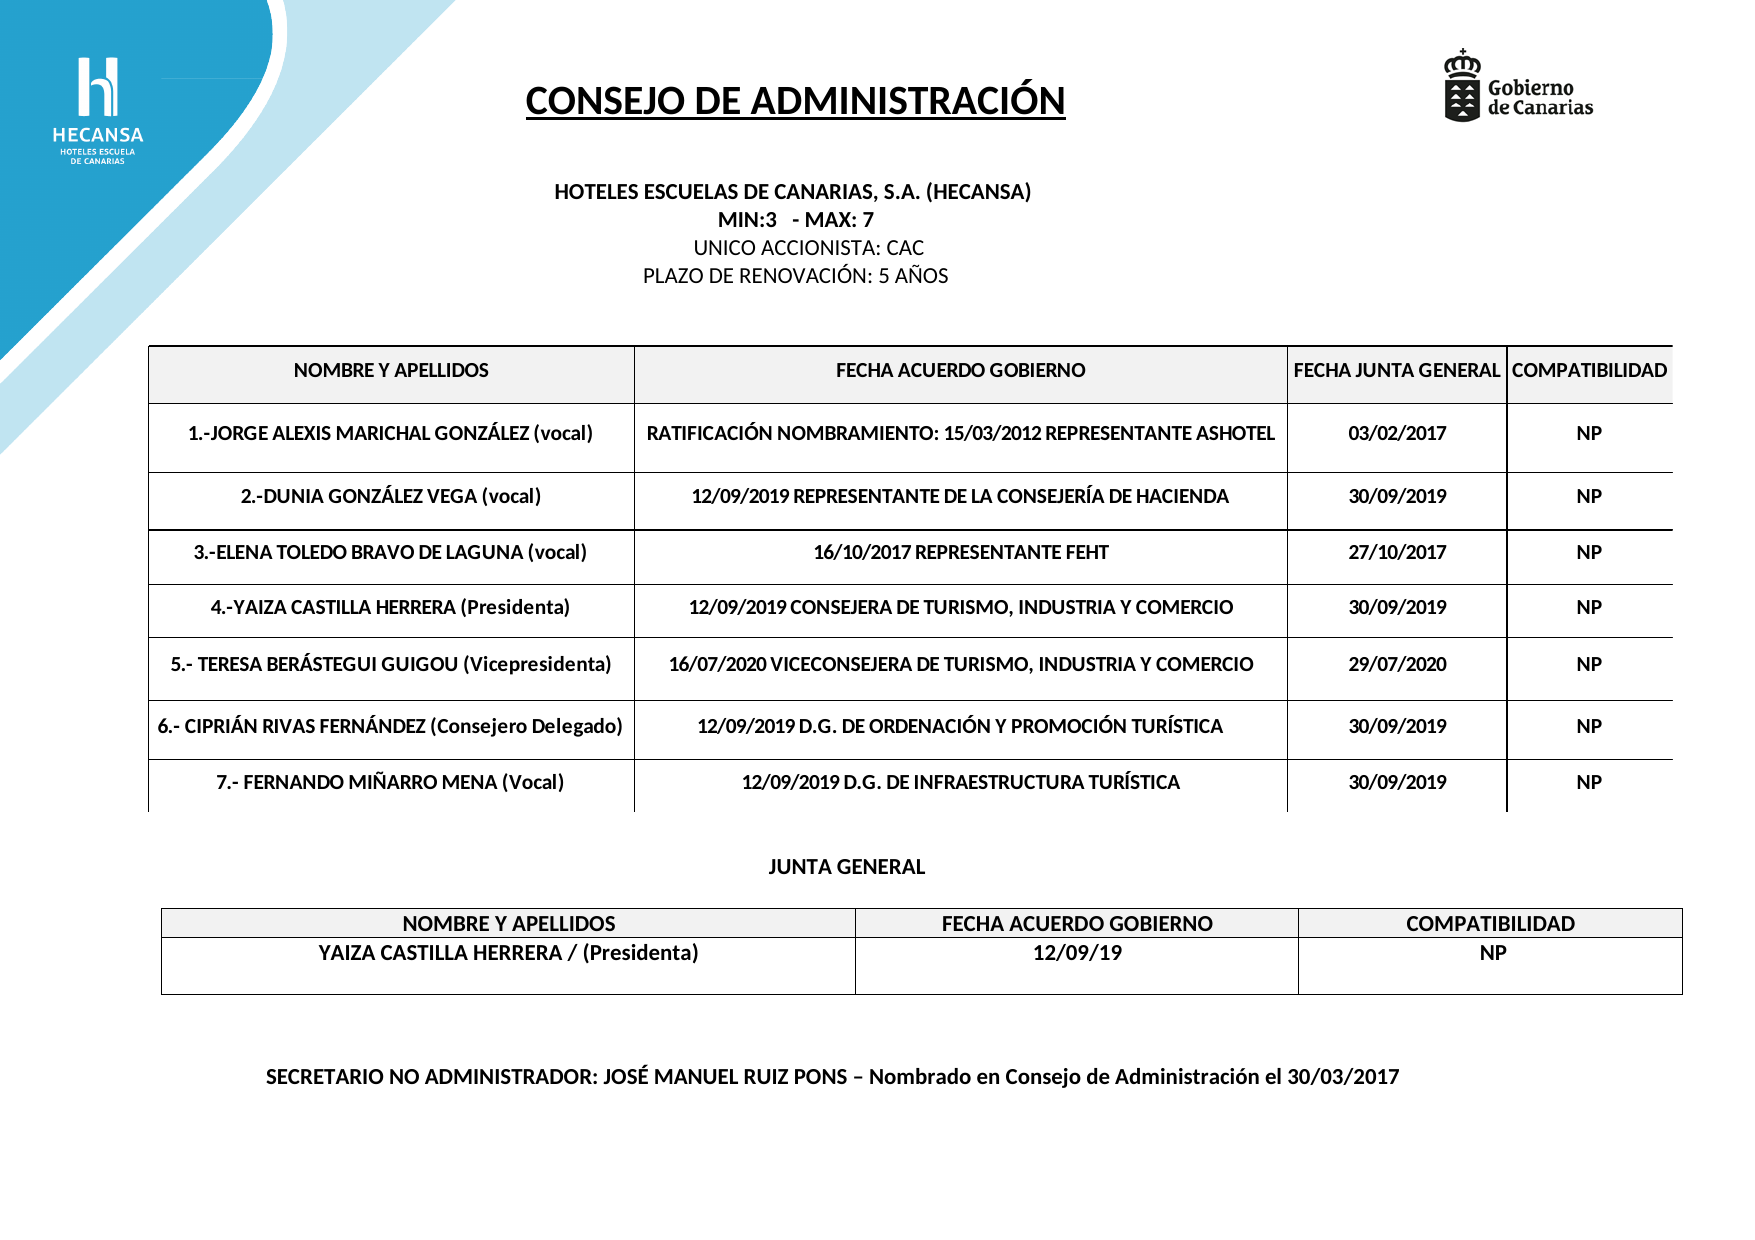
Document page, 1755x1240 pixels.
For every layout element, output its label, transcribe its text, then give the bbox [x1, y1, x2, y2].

table_header FECHA ACUERDO GOBIERNO [856, 909, 1298, 937]
text [157, 177, 206, 205]
text PLAZO DE RENOVACIÓN: 5 AÑOS [167, 261, 1444, 289]
table_header NOMBRE Y APELLIDOS [162, 909, 855, 937]
table_cell YAIZA CASTILLA HERRERA / (Presidenta) [162, 938, 855, 994]
text UNICO ACCIONISTA: CAC [195, 233, 1444, 261]
text MIN:3 - MAX: 7 [224, 205, 1444, 233]
text JUNTA GENERAL [148, 852, 1444, 880]
table_cell 12/09/19 [856, 938, 1298, 994]
table_cell NP [1299, 938, 1682, 994]
table_header COMPATIBILIDAD [1299, 909, 1682, 937]
text HOTELES ESCUELAS DE CANARIAS, S.A. (HECANSA) [252, 177, 1444, 205]
text [148, 205, 178, 233]
